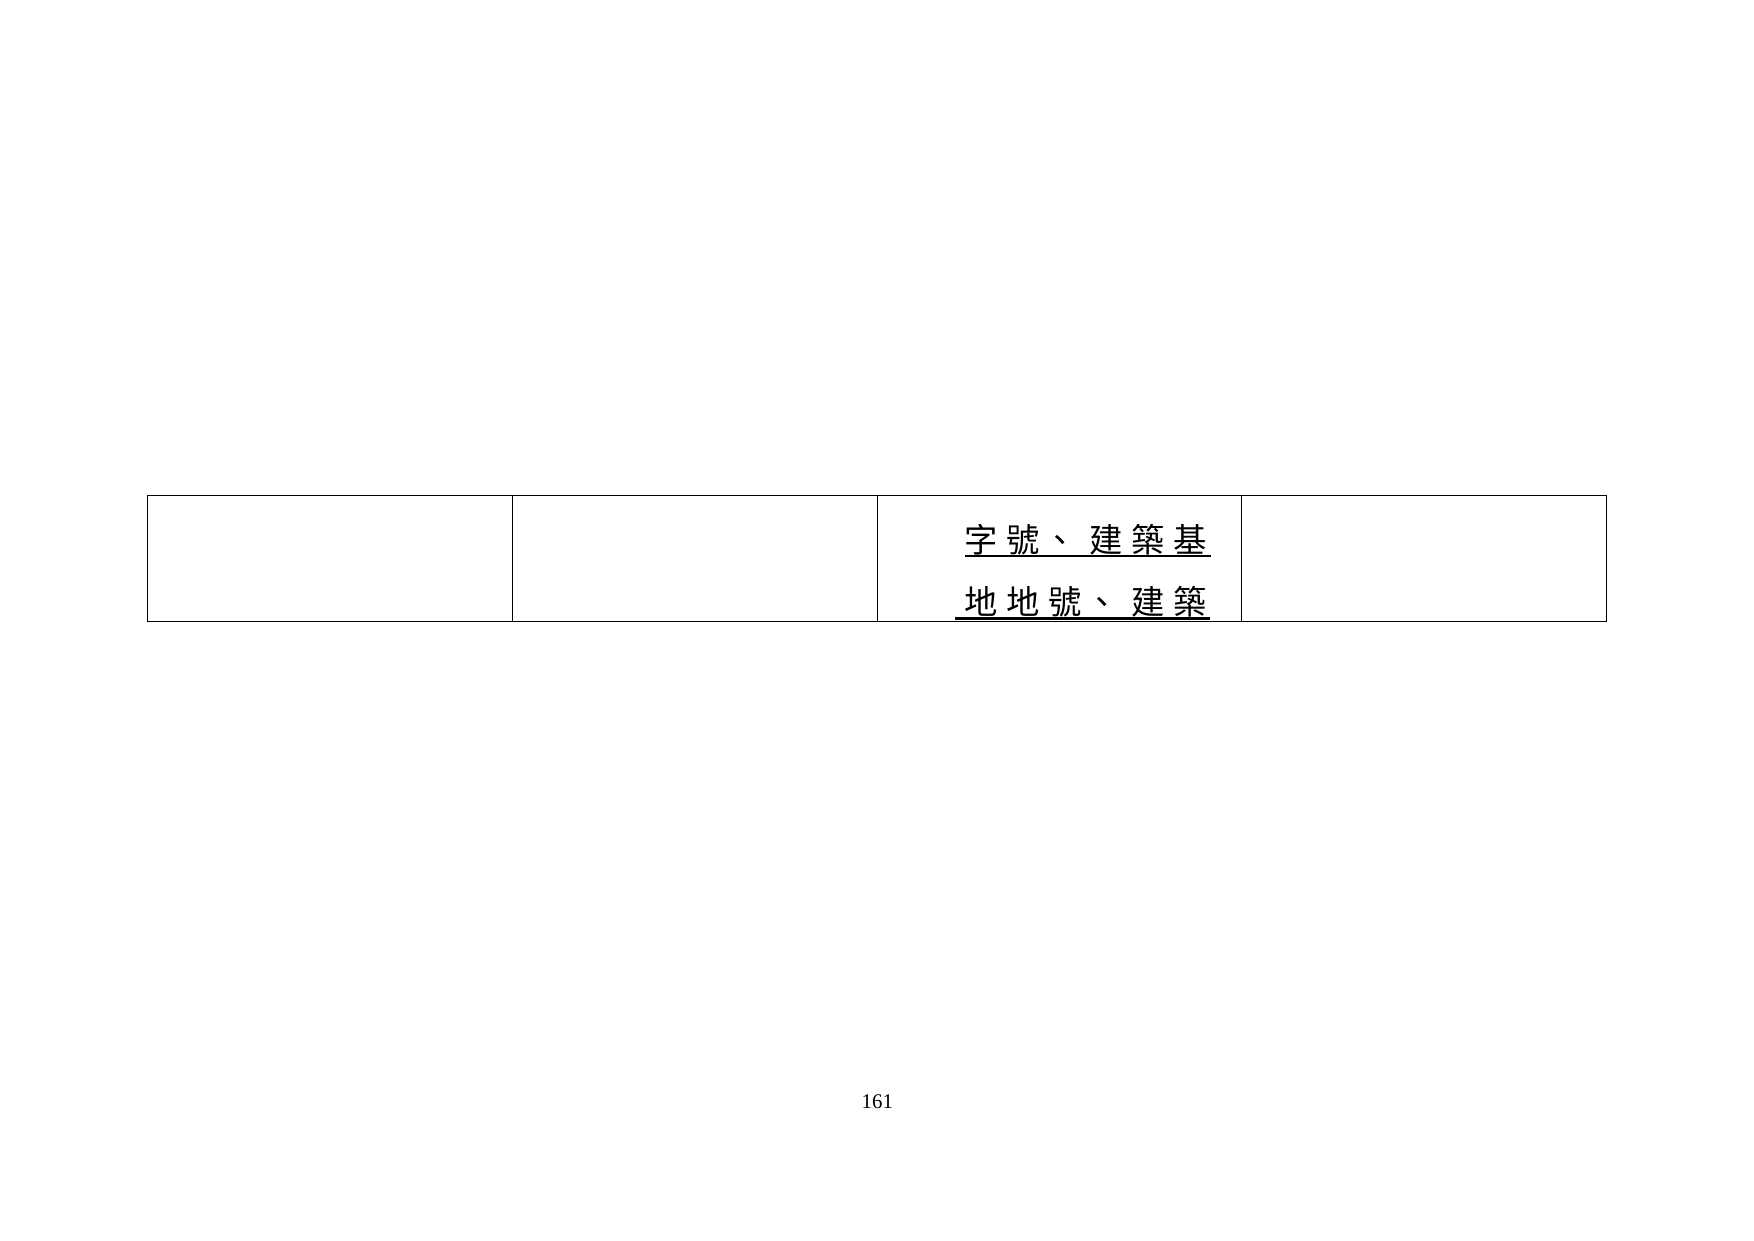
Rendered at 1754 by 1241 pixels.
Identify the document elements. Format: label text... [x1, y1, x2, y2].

table_cell [148, 496, 512, 621]
table_cell [1242, 496, 1606, 621]
table_cell 字號、建築基地地號、建築 [878, 496, 1241, 621]
table_cell [513, 496, 877, 621]
